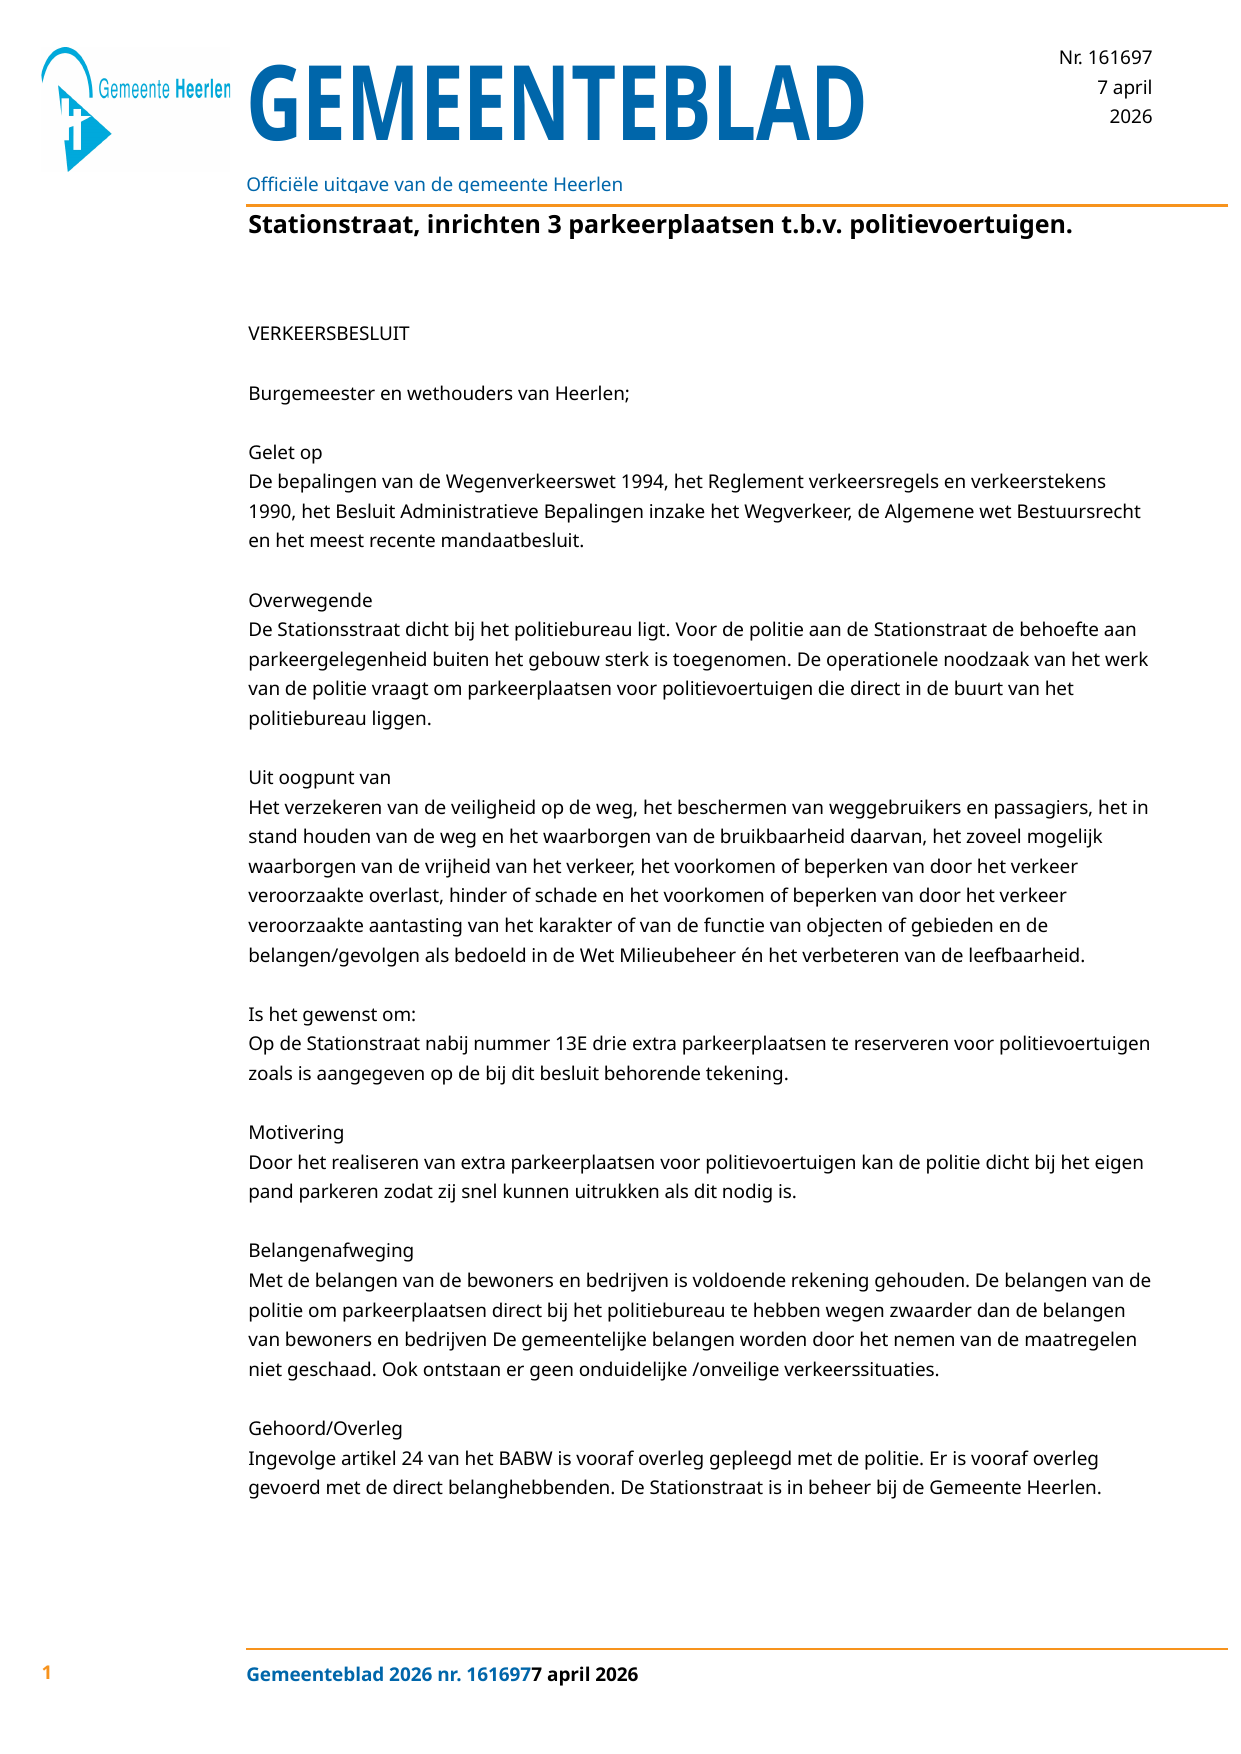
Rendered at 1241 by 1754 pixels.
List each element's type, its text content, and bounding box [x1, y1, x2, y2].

text Uit oogpunt van [248, 764, 1152, 790]
text Op de Stationstraat nabij nummer 13E drie extra parkeerplaatsen te reserveren voor politievoertuigen zoals is aangegeven op de bij dit besluit behorende tekening. [248, 1031, 1152, 1086]
text Burgemeester en wethouders van Heerlen; [248, 380, 1152, 406]
text Motivering [248, 1119, 1152, 1145]
picture [41, 47, 231, 172]
text Gehoord/Overleg [248, 1415, 1152, 1441]
text Stationstraat, inrichten 3 parkeerplaatsen t.b.v. politievoertuigen. [248, 207, 1152, 241]
text Ingevolge artikel 24 van het BABW is vooraf overleg gepleegd met de politie. Er is vooraf overleg gevoerd met de direct belanghebbenden. De Stationstraat is in beheer bij de Gemeente Heerlen. [248, 1445, 1152, 1500]
picture [41, 47, 59, 70]
text Het verzekeren van de veiligheid op de weg, het beschermen van weggebruikers en passagiers, het in stand houden van de weg en het waarborgen van de bruikbaarheid daarvan, het zoveel mogelijk waarborgen van de vrijheid van het verkeer, het voorkomen of beperken van door het verkeer veroorzaakte overlast, hinder of schade en het voorkomen of beperken van door het verkeer veroorzaakte aantasting van het karakter of van de functie van objecten of gebieden en de belangen/gevolgen als bedoeld in de Wet Milieubeheer én het verbeteren van de leefbaarheid. [248, 794, 1152, 968]
text De bepalingen van de Wegenverkeerswet 1994, het Reglement verkeersregels en verkeerstekens 1990, het Besluit Administratieve Bepalingen inzake het Wegverkeer, de Algemene wet Bestuursrecht en het meest recente mandaatbesluit. [248, 468, 1152, 553]
text Belangenafweging [248, 1238, 1152, 1263]
text Overwegende [248, 587, 1152, 613]
text Door het realiseren van extra parkeerplaatsen voor politievoertuigen kan de politie dicht bij het eigen pand parkeren zodat zij snel kunnen uitrukken als dit nodig is. [248, 1149, 1152, 1204]
text VERKEERSBESLUIT [248, 321, 1152, 346]
text Is het gewenst om: [248, 1001, 1152, 1027]
text De Stationsstraat dicht bij het politiebureau ligt. Voor de politie aan de Stationstraat de behoefte aan parkeergelegenheid buiten het gebouw sterk is toegenomen. De operationele noodzaak van het werk van de politie vraagt om parkeerplaatsen voor politievoertuigen die direct in de buurt van het politiebureau liggen. [248, 616, 1152, 731]
text Met de belangen van de bewoners en bedrijven is voldoende rekening gehouden. De belangen van de politie om parkeerplaatsen direct bij het politiebureau te hebben wegen zwaarder dan de belangen van bewoners en bedrijven De gemeentelijke belangen worden door het nemen van de maatregelen niet geschaad. Ook ontstaan er geen onduidelijke /onveilige verkeerssituaties. [248, 1267, 1152, 1382]
text Gelet op [248, 439, 1152, 465]
